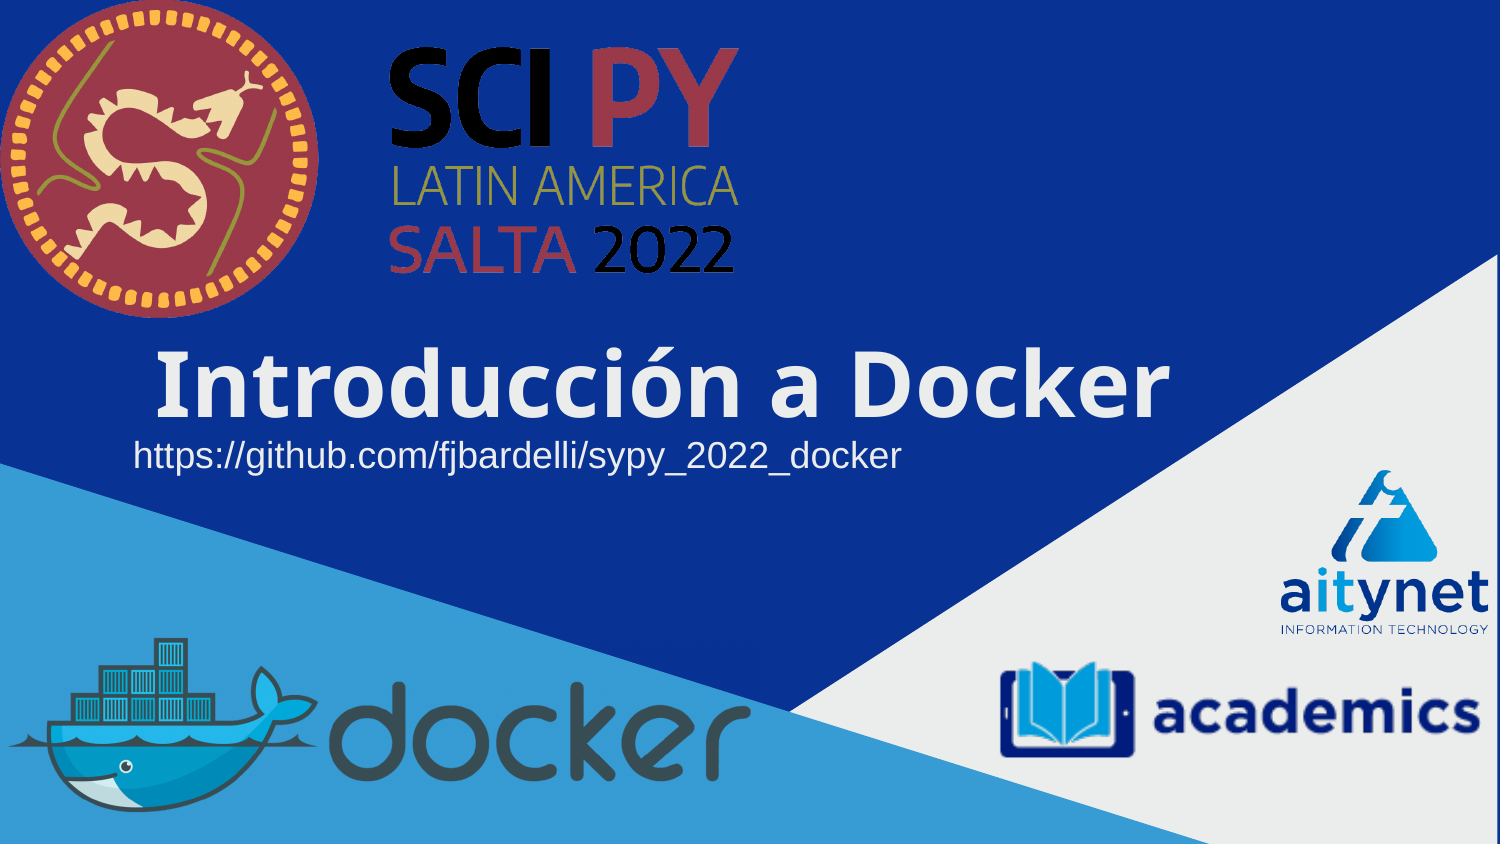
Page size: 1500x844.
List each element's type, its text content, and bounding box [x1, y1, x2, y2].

picture [0, 620, 760, 844]
picture [0, 0, 739, 318]
title Introducción a Docker [0, 310, 1329, 414]
picture [985, 652, 1500, 768]
text_box https://github.com/fjbardelli/sypy_2022_docker [118, 427, 1182, 502]
picture [1269, 458, 1500, 650]
